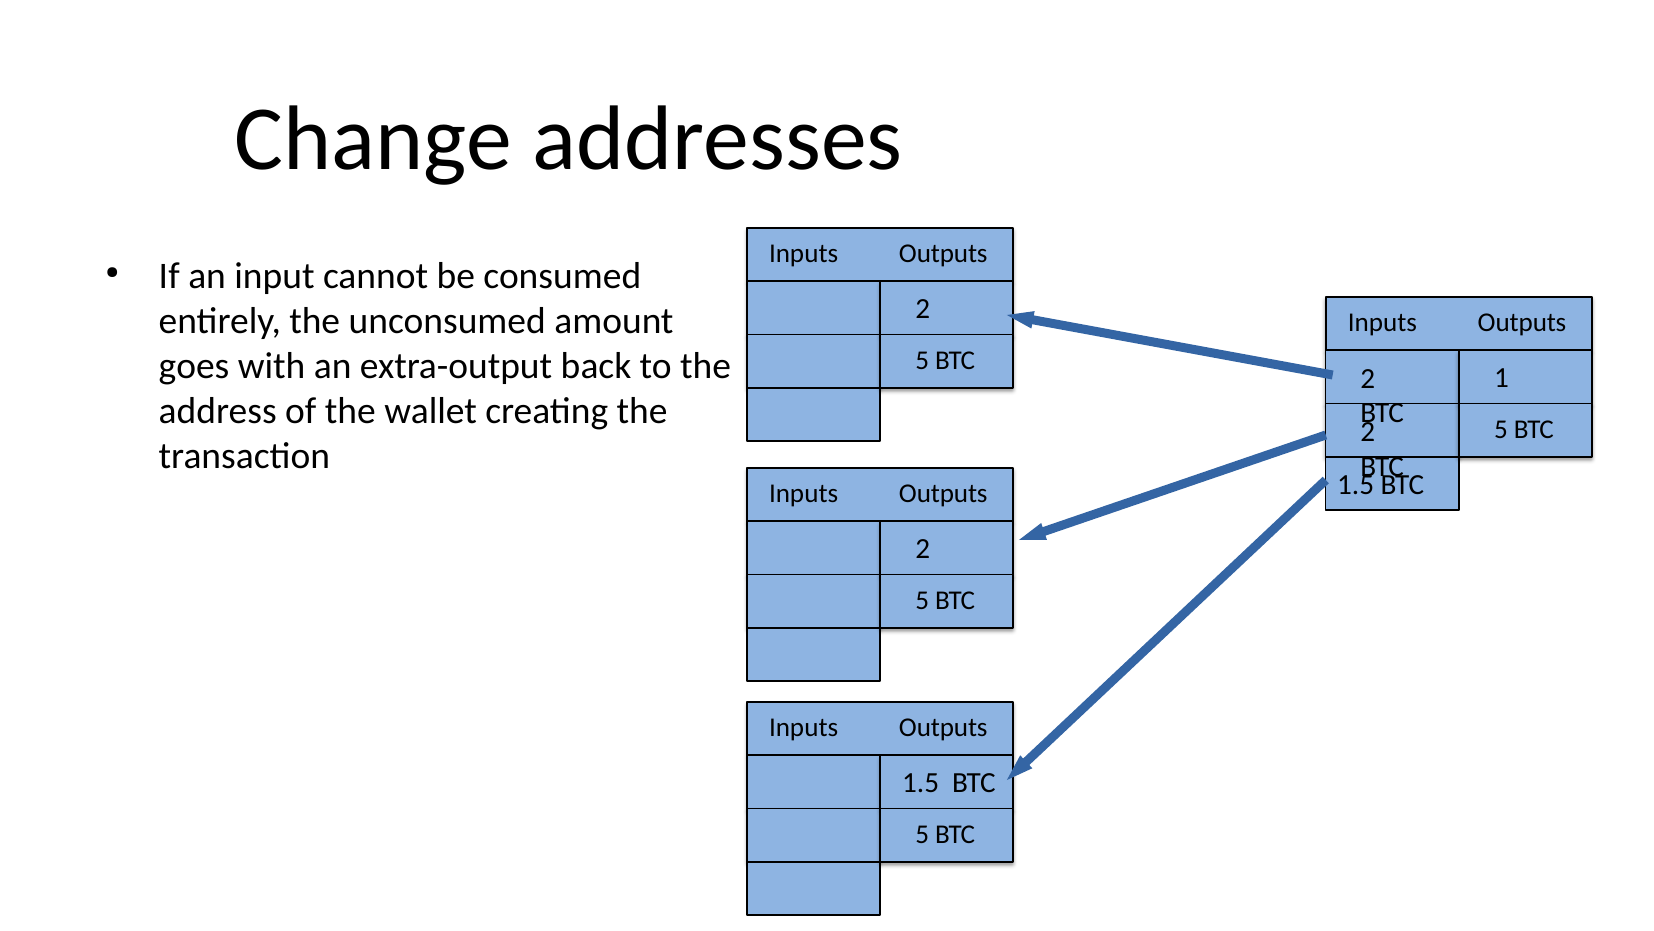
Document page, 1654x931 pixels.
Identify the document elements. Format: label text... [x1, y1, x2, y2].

text_box 5 BTC [913, 582, 980, 615]
text_box Outputs [896, 235, 993, 269]
text_box Outputs [896, 475, 993, 509]
text_box Inputs [767, 709, 843, 743]
text_box 1.5 BTC [900, 763, 1007, 799]
text_box 1.5 BTC [1335, 465, 1432, 501]
text_box 5 BTC [913, 816, 980, 849]
text_box Inputs [1345, 304, 1421, 338]
text_box 2 BTC [913, 289, 980, 331]
text_box 2 BTC [1358, 358, 1426, 412]
text_box [741, 698, 1020, 914]
text_box Inputs [767, 475, 843, 509]
text_box 5 BTC [913, 342, 980, 375]
text_box 1 BTC [1492, 358, 1559, 400]
text_box 2 BTC [1358, 412, 1426, 465]
text_box Outputs [1475, 304, 1572, 338]
text_box [741, 465, 1020, 680]
text_box 2 BTC [913, 529, 980, 571]
text_box [1319, 441, 1325, 466]
list If an input cannot be consumed entirely, the unconsumed amount goes with an extra-output back to the address of the wallet creating the transaction [87, 251, 735, 931]
title Change addresses [90, 33, 1410, 234]
text_box [1319, 293, 1599, 509]
text_box Inputs [767, 235, 843, 269]
text_box [741, 225, 1020, 440]
text_box Outputs [896, 709, 993, 743]
text_box [1326, 404, 1358, 456]
text_box 5 BTC [1492, 411, 1559, 444]
